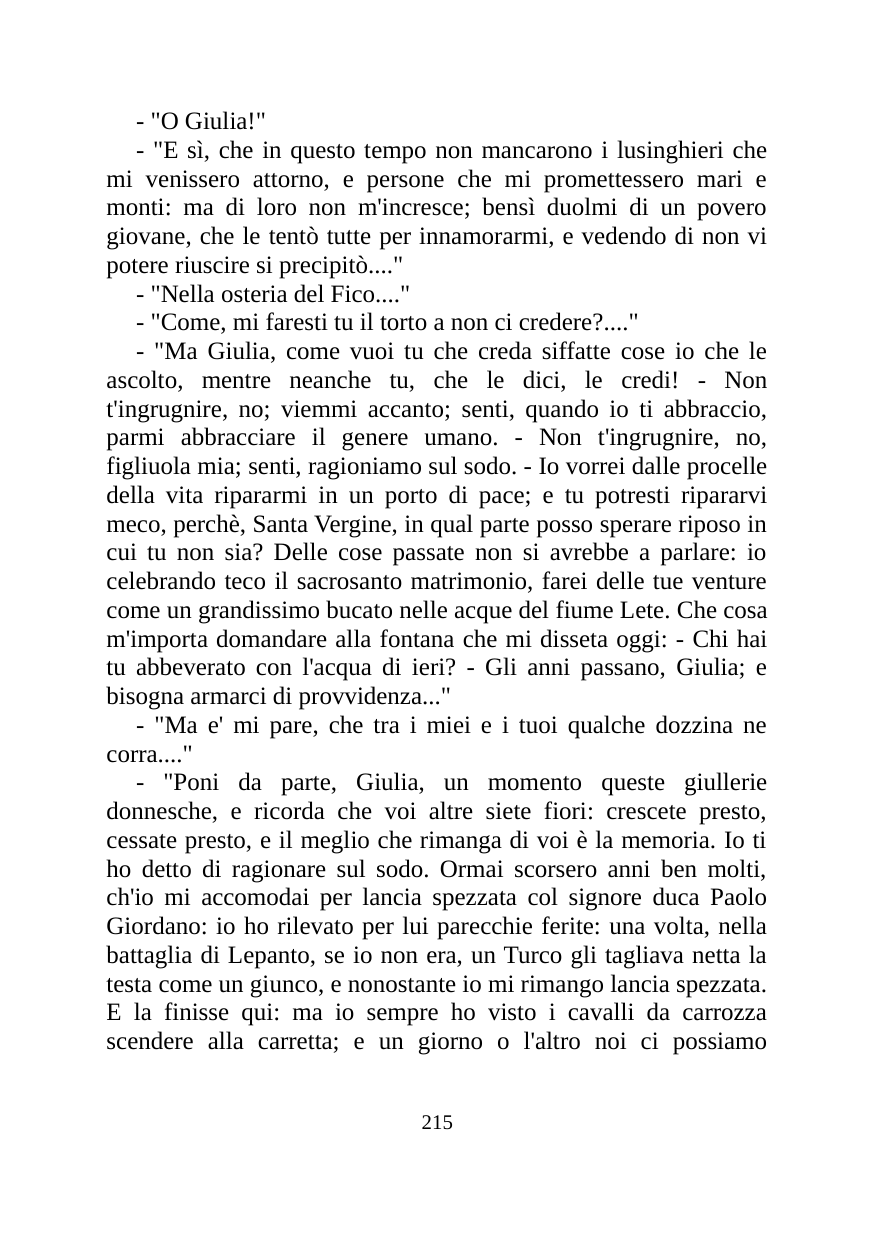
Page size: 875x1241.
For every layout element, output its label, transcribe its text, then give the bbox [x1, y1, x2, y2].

text - "Nella osteria del Fico...." [106, 279, 768, 307]
text - "Poni da parte, Giulia, un momento queste giullerie donnesche, e ricorda che voi altre siete fiori: crescete presto, cessate presto, e il meglio che rimanga di voi è la memoria. Io ti ho detto di ragionare sul sodo. Ormai scorsero anni ben molti, ch'io mi accomodai per lancia spezzata col signore duca Paolo Giordano: io ho rilevato per lui parecchie ferite: una volta, nella battaglia di Lepanto, se io non era, un Turco gli tagliava netta la testa come un giunco, e nonostante io mi rimango lancia spezzata. E la finisse qui: ma io sempre ho visto i cavalli da carrozza scendere alla carretta; e un giorno o l'altro noi ci possiamo [106, 767, 768, 1055]
text - "E sì, che in questo tempo non mancarono i lusinghieri che mi venissero attorno, e persone che mi promettessero mari e monti: ma di loro non m'incresce; bensì duolmi di un povero giovane, che le tentò tutte per innamorarmi, e vedendo di non vi potere riuscire si precipitò...." [106, 135, 768, 279]
text - "Come, mi faresti tu il torto a non ci credere?...." [106, 307, 768, 336]
text - "Ma Giulia, come vuoi tu che creda siffatte cose io che le ascolto, mentre neanche tu, che le dici, le credi! - Non t'ingrugnire, no; viemmi accanto; senti, quando io ti abbraccio, parmi abbracciare il genere umano. - Non t'ingrugnire, no, figliuola mia; senti, ragioniamo sul sodo. - Io vorrei dalle procelle della vita ripararmi in un porto di pace; e tu potresti ripararvi meco, perchè, Santa Vergine, in qual parte posso sperare riposo in cui tu non sia? Delle cose passate non si avrebbe a parlare: io celebrando teco il sacrosanto matrimonio, farei delle tue venture come un grandissimo bucato nelle acque del fiume Lete. Che cosa m'importa domandare alla fontana che mi disseta oggi: - Chi hai tu abbeverato con l'acqua di ieri? - Gli anni passano, Giulia; e bisogna armarci di provvidenza..." [106, 336, 768, 710]
text - "O Giulia!" [106, 106, 768, 135]
text - "Ma e' mi pare, che tra i miei e i tuoi qualche dozzina ne corra...." [106, 710, 768, 767]
